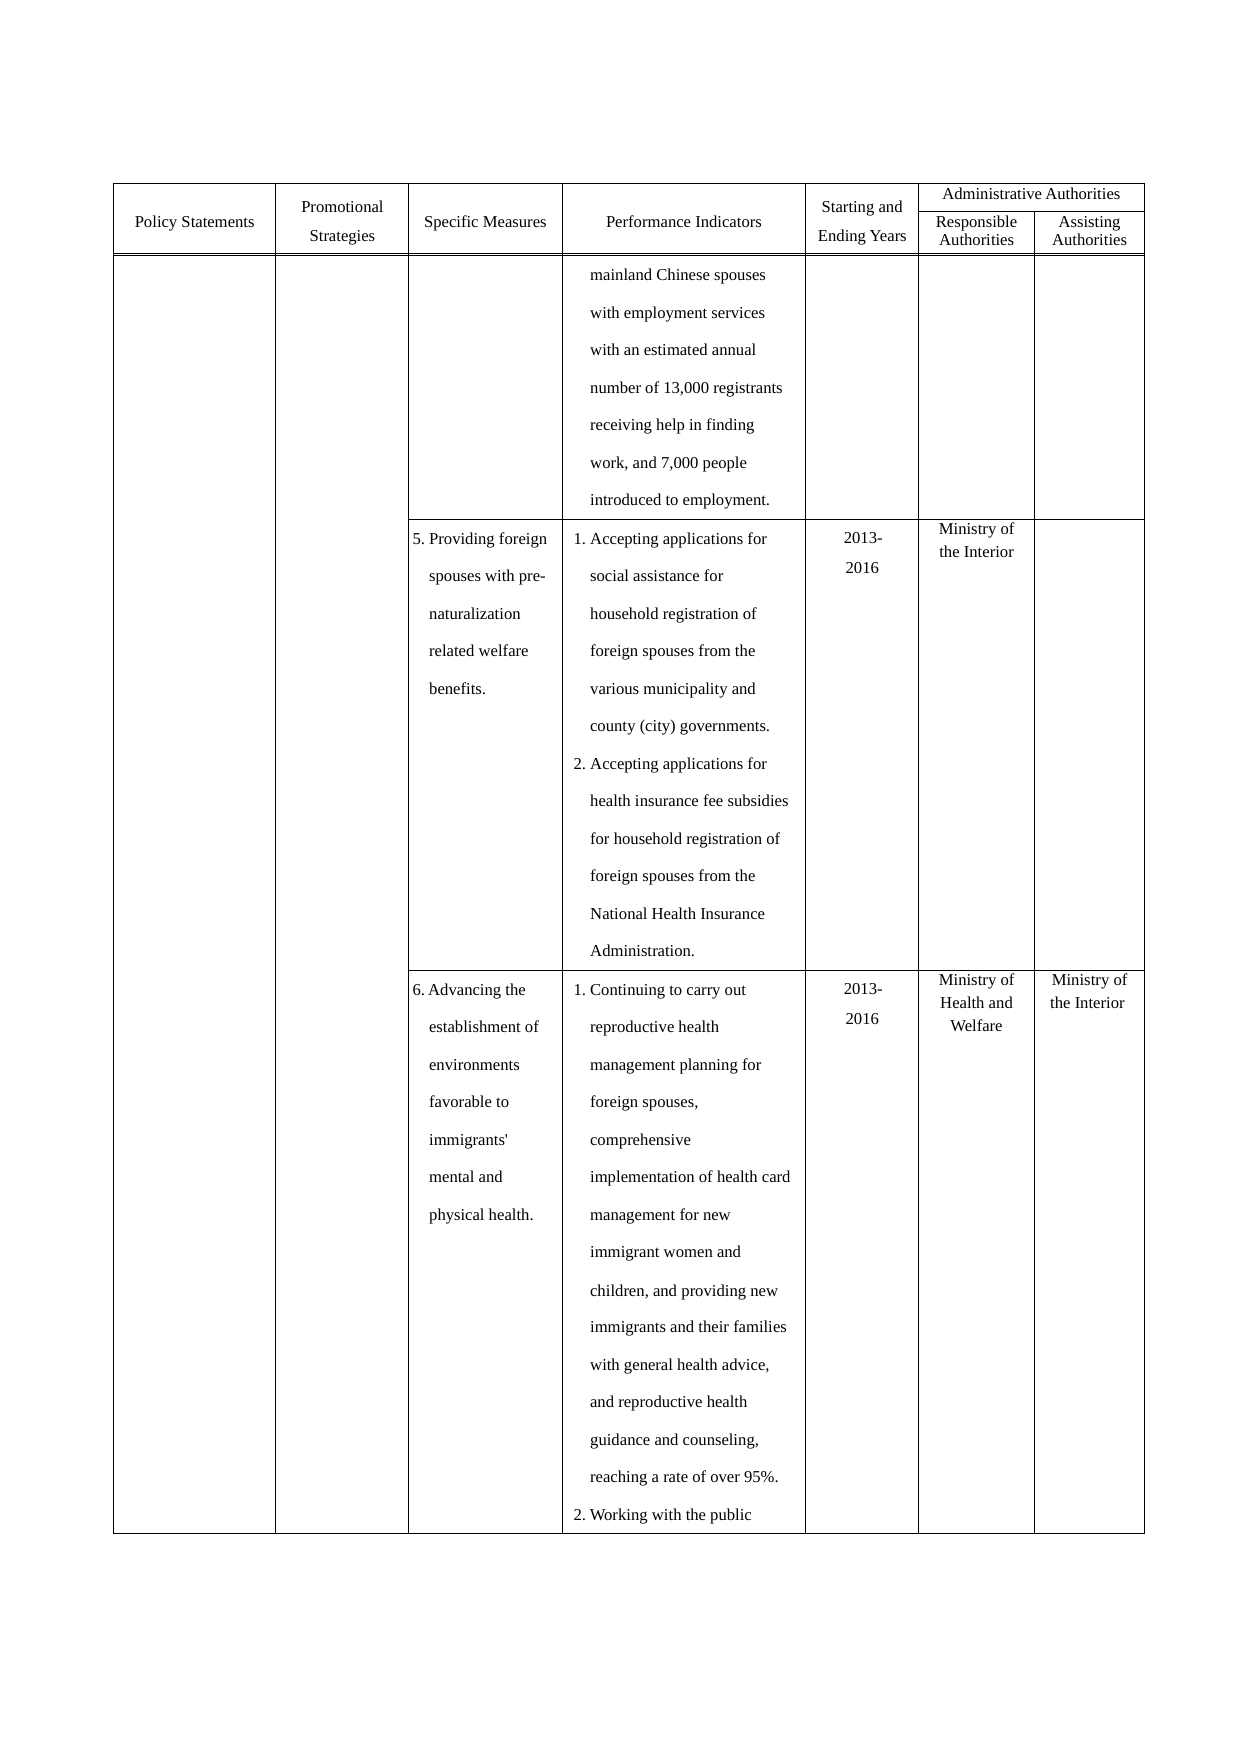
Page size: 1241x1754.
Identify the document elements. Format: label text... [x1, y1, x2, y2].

table_cell Ministry of the Interior [919, 520, 1034, 970]
table_cell [114, 256, 275, 1533]
table_cell [409, 256, 562, 519]
table_cell Assisting Authorities [1035, 212, 1144, 253]
table_cell [276, 256, 408, 1533]
table_header Performance Indicators [563, 184, 805, 253]
table_cell 5. Providing foreign spouses with pre-naturalization related welfare benefits. [409, 520, 562, 970]
table_cell [1035, 520, 1144, 970]
table_cell [1035, 256, 1144, 519]
table_cell 1. Continuing to carry out reproductive health management planning for foreign spouses, comprehensive implementation of health card management for new immigrant women and children, and providing new immigrants and their families with general health advice, and reproductive health guidance and counseling, reaching a rate of over 95%. 2. Working with the public [563, 971, 805, 1533]
table_header Policy Statements [114, 184, 275, 253]
table_cell mainland Chinese spouses with employment services with an estimated annual number of 13,000 registrants receiving help in finding work, and 7,000 people introduced to employment. [563, 256, 805, 519]
table_cell [919, 256, 1034, 519]
table_header Specific Measures [409, 184, 562, 253]
table_header Starting and Ending Years [806, 184, 918, 253]
table_cell Ministry of the Interior [1035, 971, 1144, 1533]
table_cell 2013- 2016 [806, 971, 918, 1533]
table_cell Responsible Authorities [919, 212, 1034, 253]
table_cell Ministry of Health and Welfare [919, 971, 1034, 1533]
table_cell [806, 256, 918, 519]
table_header Promotional Strategies [276, 184, 408, 253]
table_cell 1. Accepting applications for social assistance for household registration of foreign spouses from the various municipality and county (city) governments. 2. Accepting applications for health insurance fee subsidies for household registration of foreign spouses from the National Health Insurance Administration. [563, 520, 805, 970]
table_header Administrative Authorities [919, 184, 1144, 211]
table_cell 6. Advancing the establishment of environments favorable to immigrants' mental and physical health. [409, 971, 562, 1533]
table_cell 2013- 2016 [806, 520, 918, 970]
